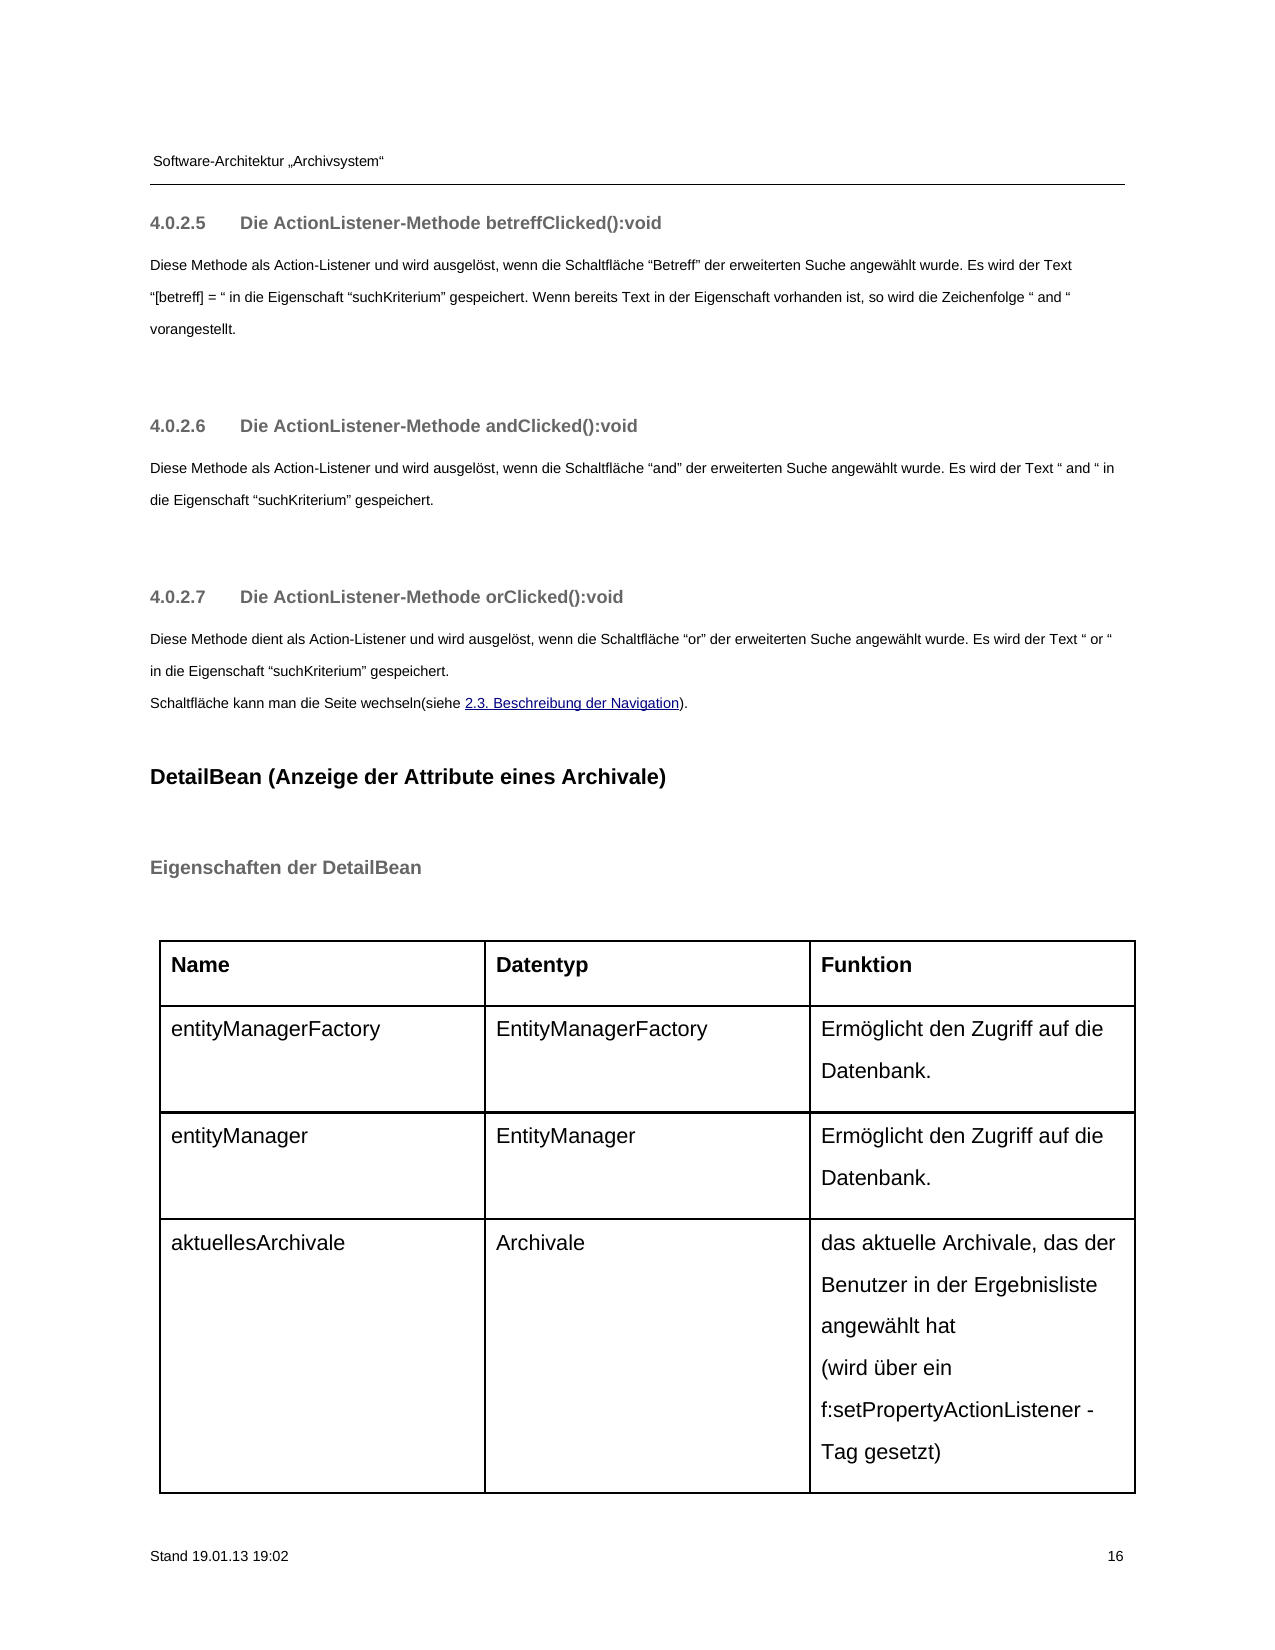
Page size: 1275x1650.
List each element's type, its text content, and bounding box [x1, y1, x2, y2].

table_cell entityManagerFactory [161, 1007, 484, 1111]
table_cell das aktuelle Archivale, das der Benutzer in der Ergebnisliste angewählt hat (wird über ein f:setPropertyActionListener -Tag gesetzt) [811, 1220, 1134, 1492]
subtitle Die ActionListener-Methode orClicked():void [150, 587, 1125, 622]
subtitle Die ActionListener-Methode andClicked():void [150, 416, 1125, 451]
table_header Funktion [811, 942, 1134, 1005]
subtitle Die ActionListener-Methode betreffClicked():void [150, 213, 1125, 248]
table_cell Archivale [486, 1220, 809, 1492]
text Diese Methode als Action-Listener und wird ausgelöst, wenn die Schaltfläche “and” der erweiterten Suche angewählt wurde. Es wird der Text “ and “ in die Eigenschaft “suchKriterium” gespeichert. [150, 461, 1125, 521]
table_cell aktuellesArchivale [161, 1220, 484, 1492]
table_cell Ermöglicht den Zugriff auf die Datenbank. [811, 1114, 1134, 1218]
table_cell EntityManager [486, 1114, 809, 1218]
text Diese Methode dient als Action-Listener und wird ausgelöst, wenn die Schaltfläche “or” der erweiterten Suche angewählt wurde. Es wird der Text “ or “ in die Eigenschaft “suchKriterium” gespeichert. [150, 631, 1125, 691]
table_header Name [161, 942, 484, 1005]
text Diese Methode als Action-Listener und wird ausgelöst, wenn die Schaltfläche “Betreff” der erweiterten Suche angewählt wurde. Es wird der Text “[betreff] = “ in die Eigenschaft “suchKriterium” gespeichert. Wenn bereits Text in der Eigenschaft vorhanden ist, so wird die Zeichenfolge “ and “ vorangestellt. [150, 258, 1125, 350]
table_cell EntityManagerFactory [486, 1007, 809, 1111]
table_cell Ermöglicht den Zugriff auf die Datenbank. [811, 1007, 1134, 1111]
subtitle Eigenschaften der DetailBean [150, 857, 1125, 894]
text Schaltfläche kann man die Seite wechseln(siehe 2.3. Beschreibung der Navigation). [150, 696, 1125, 723]
subtitle DetailBean (Anzeige der Attribute eines Archivale) [150, 765, 1125, 807]
table_cell entityManager [161, 1114, 484, 1218]
table_header Datentyp [486, 942, 809, 1005]
